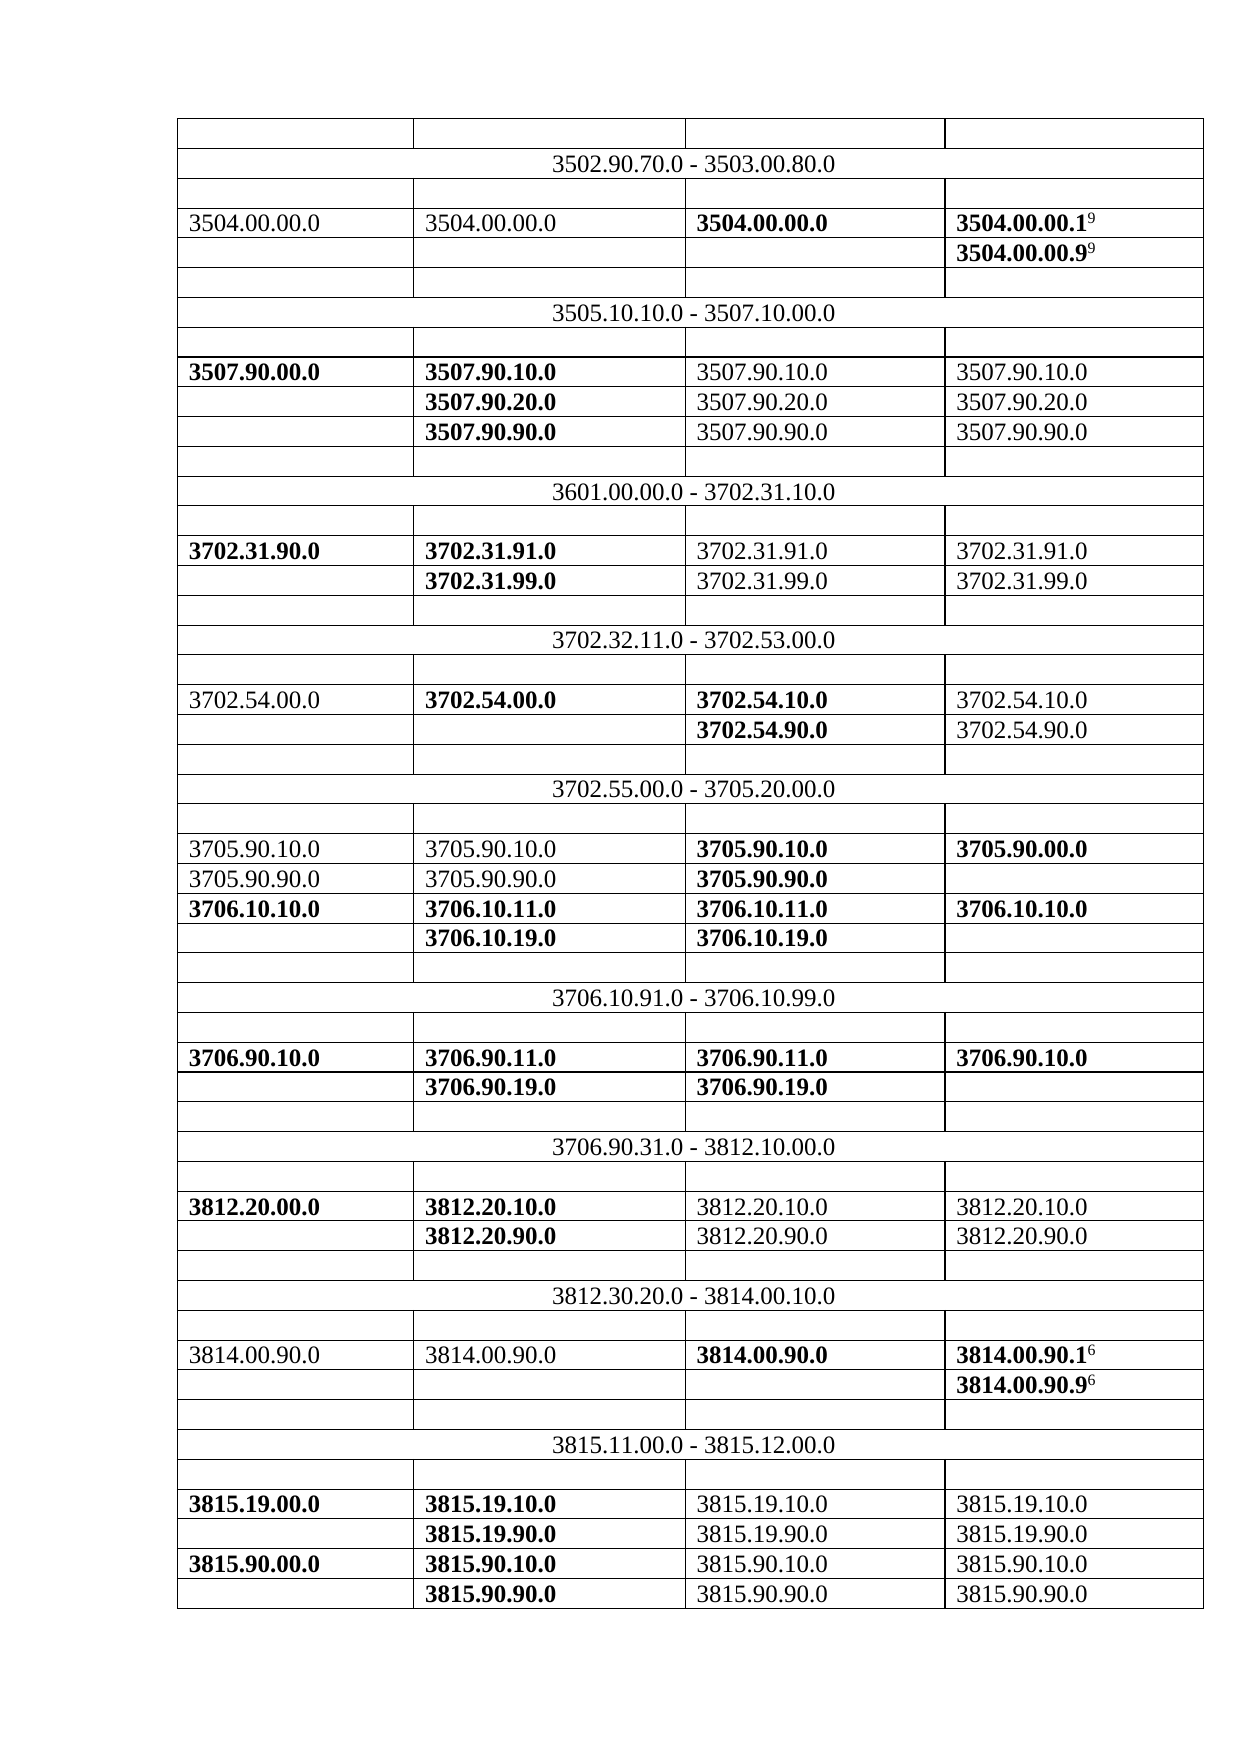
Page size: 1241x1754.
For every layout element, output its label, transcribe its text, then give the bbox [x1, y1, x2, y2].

table_cell [686, 268, 944, 297]
table_cell [414, 745, 685, 773]
table_cell [946, 1073, 1203, 1101]
table_cell [686, 1162, 944, 1191]
table_cell 3814.00.90.0 [414, 1341, 685, 1369]
table_cell 3812.30.20.0 - 3814.00.10.0 [178, 1281, 1203, 1310]
table_cell 3706.10.19.0 [414, 924, 685, 952]
table_cell [414, 119, 685, 148]
table_cell [414, 506, 685, 535]
table_cell [178, 268, 413, 297]
table_cell 3507.90.10.0 [414, 358, 685, 386]
table_cell 3706.10.11.0 [686, 894, 944, 922]
table_cell 3601.00.00.0 - 3702.31.10.0 [178, 477, 1203, 505]
table_cell [414, 238, 685, 267]
table_cell [414, 1460, 685, 1488]
table_cell 3812.20.10.0 [414, 1192, 685, 1220]
table_cell [178, 506, 413, 535]
table_cell [414, 268, 685, 297]
table_cell 3706.90.11.0 [414, 1043, 685, 1071]
table_cell [946, 864, 1203, 893]
table_cell 3815.19.00.0 [178, 1490, 413, 1518]
table_cell [686, 1251, 944, 1280]
table_cell [414, 447, 685, 476]
table_cell 3812.20.90.0 [686, 1221, 944, 1250]
table_cell [414, 1400, 685, 1429]
table_cell [686, 447, 944, 476]
table_cell [178, 596, 413, 624]
table_cell 3702.31.99.0 [414, 566, 685, 595]
table_cell 3705.90.10.0 [686, 834, 944, 863]
table_cell [178, 119, 413, 148]
table_cell 3706.90.10.0 [946, 1043, 1203, 1071]
table_cell 3815.90.90.0 [414, 1579, 685, 1608]
table_cell [178, 1370, 413, 1399]
table_cell 3814.00.90.0 [686, 1341, 944, 1369]
table_cell 3814.00.90.0 [178, 1341, 413, 1369]
table_cell [178, 1251, 413, 1280]
table_cell [946, 596, 1203, 624]
table_cell [178, 417, 413, 446]
table_cell 3702.54.90.0 [946, 715, 1203, 744]
table_cell [686, 655, 944, 684]
table_cell [178, 1073, 413, 1101]
table_cell [946, 179, 1203, 207]
table_cell 3815.19.90.0 [686, 1519, 944, 1548]
table_cell [414, 715, 685, 744]
table_cell [178, 179, 413, 207]
table_cell [946, 447, 1203, 476]
table_cell [178, 715, 413, 744]
table_cell [686, 1311, 944, 1339]
table_cell [414, 1311, 685, 1339]
table_cell [414, 1102, 685, 1131]
table_cell [946, 745, 1203, 773]
table_cell [178, 953, 413, 982]
table_cell [946, 1013, 1203, 1042]
table_cell 3706.10.91.0 - 3706.10.99.0 [178, 983, 1203, 1012]
table_cell [178, 1102, 413, 1131]
table_cell 3702.54.00.0 [178, 685, 413, 714]
table_cell 3505.10.10.0 - 3507.10.00.0 [178, 298, 1203, 327]
table_cell 3815.19.90.0 [946, 1519, 1203, 1548]
table_cell 3705.90.90.0 [414, 864, 685, 893]
table_cell [946, 804, 1203, 833]
table_cell 3507.90.90.0 [946, 417, 1203, 446]
table_cell 3815.90.10.0 [414, 1549, 685, 1578]
table_cell [414, 953, 685, 982]
table_cell [686, 1460, 944, 1488]
table_cell [946, 119, 1203, 148]
table_cell [414, 1162, 685, 1191]
table_cell [178, 924, 413, 952]
table_cell 3815.19.90.0 [414, 1519, 685, 1548]
table_cell 3702.31.91.0 [414, 536, 685, 565]
table_cell [178, 1311, 413, 1339]
table_cell [686, 506, 944, 535]
table_cell 3504.00.00.0 [686, 209, 944, 237]
table_cell 3815.11.00.0 - 3815.12.00.0 [178, 1430, 1203, 1459]
table_cell 3504.00.00.0 [414, 209, 685, 237]
table_cell 3504.00.00.0 [178, 209, 413, 237]
table_cell 3812.20.00.0 [178, 1192, 413, 1220]
table_cell 3812.20.90.0 [414, 1221, 685, 1250]
table_cell 3507.90.90.0 [414, 417, 685, 446]
table_cell 3702.31.91.0 [946, 536, 1203, 565]
table_cell 3815.90.10.0 [686, 1549, 944, 1578]
table_cell 3507.90.10.0 [946, 358, 1203, 386]
table_cell 3706.90.31.0 - 3812.10.00.0 [178, 1132, 1203, 1161]
table_cell 3502.90.70.0 - 3503.00.80.0 [178, 149, 1203, 178]
table_cell [686, 1102, 944, 1131]
table_cell 3706.10.10.0 [946, 894, 1203, 922]
table_cell [414, 328, 685, 356]
table_cell [946, 953, 1203, 982]
table_cell 3705.90.10.0 [178, 834, 413, 863]
table_cell [414, 655, 685, 684]
table_cell [946, 506, 1203, 535]
table_cell 3706.90.19.0 [414, 1073, 685, 1101]
table_cell [414, 804, 685, 833]
table_cell [178, 655, 413, 684]
table_cell [178, 1013, 413, 1042]
table_cell 3814.00.90.16 [946, 1341, 1203, 1369]
table_cell [946, 1460, 1203, 1488]
table_cell [414, 179, 685, 207]
table_cell [946, 1311, 1203, 1339]
table_cell 3702.32.11.0 - 3702.53.00.0 [178, 626, 1203, 654]
table_cell 3705.90.10.0 [414, 834, 685, 863]
table_cell 3706.10.19.0 [686, 924, 944, 952]
table_cell [946, 1162, 1203, 1191]
table_cell [946, 1251, 1203, 1280]
table_cell 3706.10.11.0 [414, 894, 685, 922]
table_cell [686, 1013, 944, 1042]
table_cell [946, 655, 1203, 684]
table_cell [686, 596, 944, 624]
table_cell 3815.19.10.0 [946, 1490, 1203, 1518]
table_cell 3702.31.90.0 [178, 536, 413, 565]
table_cell 3812.20.90.0 [946, 1221, 1203, 1250]
table_cell 3702.31.99.0 [686, 566, 944, 595]
table_cell [946, 328, 1203, 356]
table_cell [414, 1370, 685, 1399]
table_cell 3507.90.00.0 [178, 358, 413, 386]
table_cell [686, 953, 944, 982]
table_cell 3507.90.20.0 [946, 387, 1203, 416]
table_cell 3815.19.10.0 [414, 1490, 685, 1518]
table_cell [946, 268, 1203, 297]
table_cell 3507.90.20.0 [414, 387, 685, 416]
table_cell 3812.20.10.0 [686, 1192, 944, 1220]
table_cell 3504.00.00.99 [946, 238, 1203, 267]
table_cell 3815.19.10.0 [686, 1490, 944, 1518]
table_cell [178, 1460, 413, 1488]
table_cell 3705.90.90.0 [178, 864, 413, 893]
table_cell 3706.90.11.0 [686, 1043, 944, 1071]
table_cell 3814.00.90.96 [946, 1370, 1203, 1399]
table_cell 3702.31.91.0 [686, 536, 944, 565]
table_cell 3507.90.10.0 [686, 358, 944, 386]
table_cell 3507.90.90.0 [686, 417, 944, 446]
table_cell [686, 745, 944, 773]
table_cell 3812.20.10.0 [946, 1192, 1203, 1220]
table_cell 3702.54.10.0 [946, 685, 1203, 714]
table_cell [178, 1519, 413, 1548]
table_cell 3702.31.99.0 [946, 566, 1203, 595]
table_cell [178, 566, 413, 595]
table_cell [686, 179, 944, 207]
table_cell [686, 1370, 944, 1399]
table_cell [178, 1162, 413, 1191]
table_cell [178, 1221, 413, 1250]
table_cell [178, 745, 413, 773]
table_cell [686, 804, 944, 833]
table_cell 3815.90.00.0 [178, 1549, 413, 1578]
table_cell 3504.00.00.19 [946, 209, 1203, 237]
table_cell [414, 1013, 685, 1042]
table_cell 3815.90.90.0 [946, 1579, 1203, 1608]
table_cell 3705.90.90.0 [686, 864, 944, 893]
table_cell [178, 1579, 413, 1608]
table_cell [414, 1251, 685, 1280]
table_cell [178, 328, 413, 356]
table_cell [686, 328, 944, 356]
table_cell 3815.90.10.0 [946, 1549, 1203, 1578]
table_cell [686, 119, 944, 148]
table_cell 3702.54.10.0 [686, 685, 944, 714]
table_cell [178, 1400, 413, 1429]
table_cell 3702.54.90.0 [686, 715, 944, 744]
table_cell 3702.54.00.0 [414, 685, 685, 714]
table_cell [686, 238, 944, 267]
table_cell [946, 1102, 1203, 1131]
table_cell 3706.90.10.0 [178, 1043, 413, 1071]
table_cell [686, 1400, 944, 1429]
table_cell [178, 804, 413, 833]
table_cell 3706.10.10.0 [178, 894, 413, 922]
table_cell [946, 1400, 1203, 1429]
table_cell 3705.90.00.0 [946, 834, 1203, 863]
table_cell 3507.90.20.0 [686, 387, 944, 416]
table_cell [178, 447, 413, 476]
table_cell [946, 924, 1203, 952]
table_cell 3702.55.00.0 - 3705.20.00.0 [178, 775, 1203, 803]
table_cell [178, 387, 413, 416]
table_cell 3706.90.19.0 [686, 1073, 944, 1101]
table_cell [414, 596, 685, 624]
table_cell [178, 238, 413, 267]
table_cell 3815.90.90.0 [686, 1579, 944, 1608]
